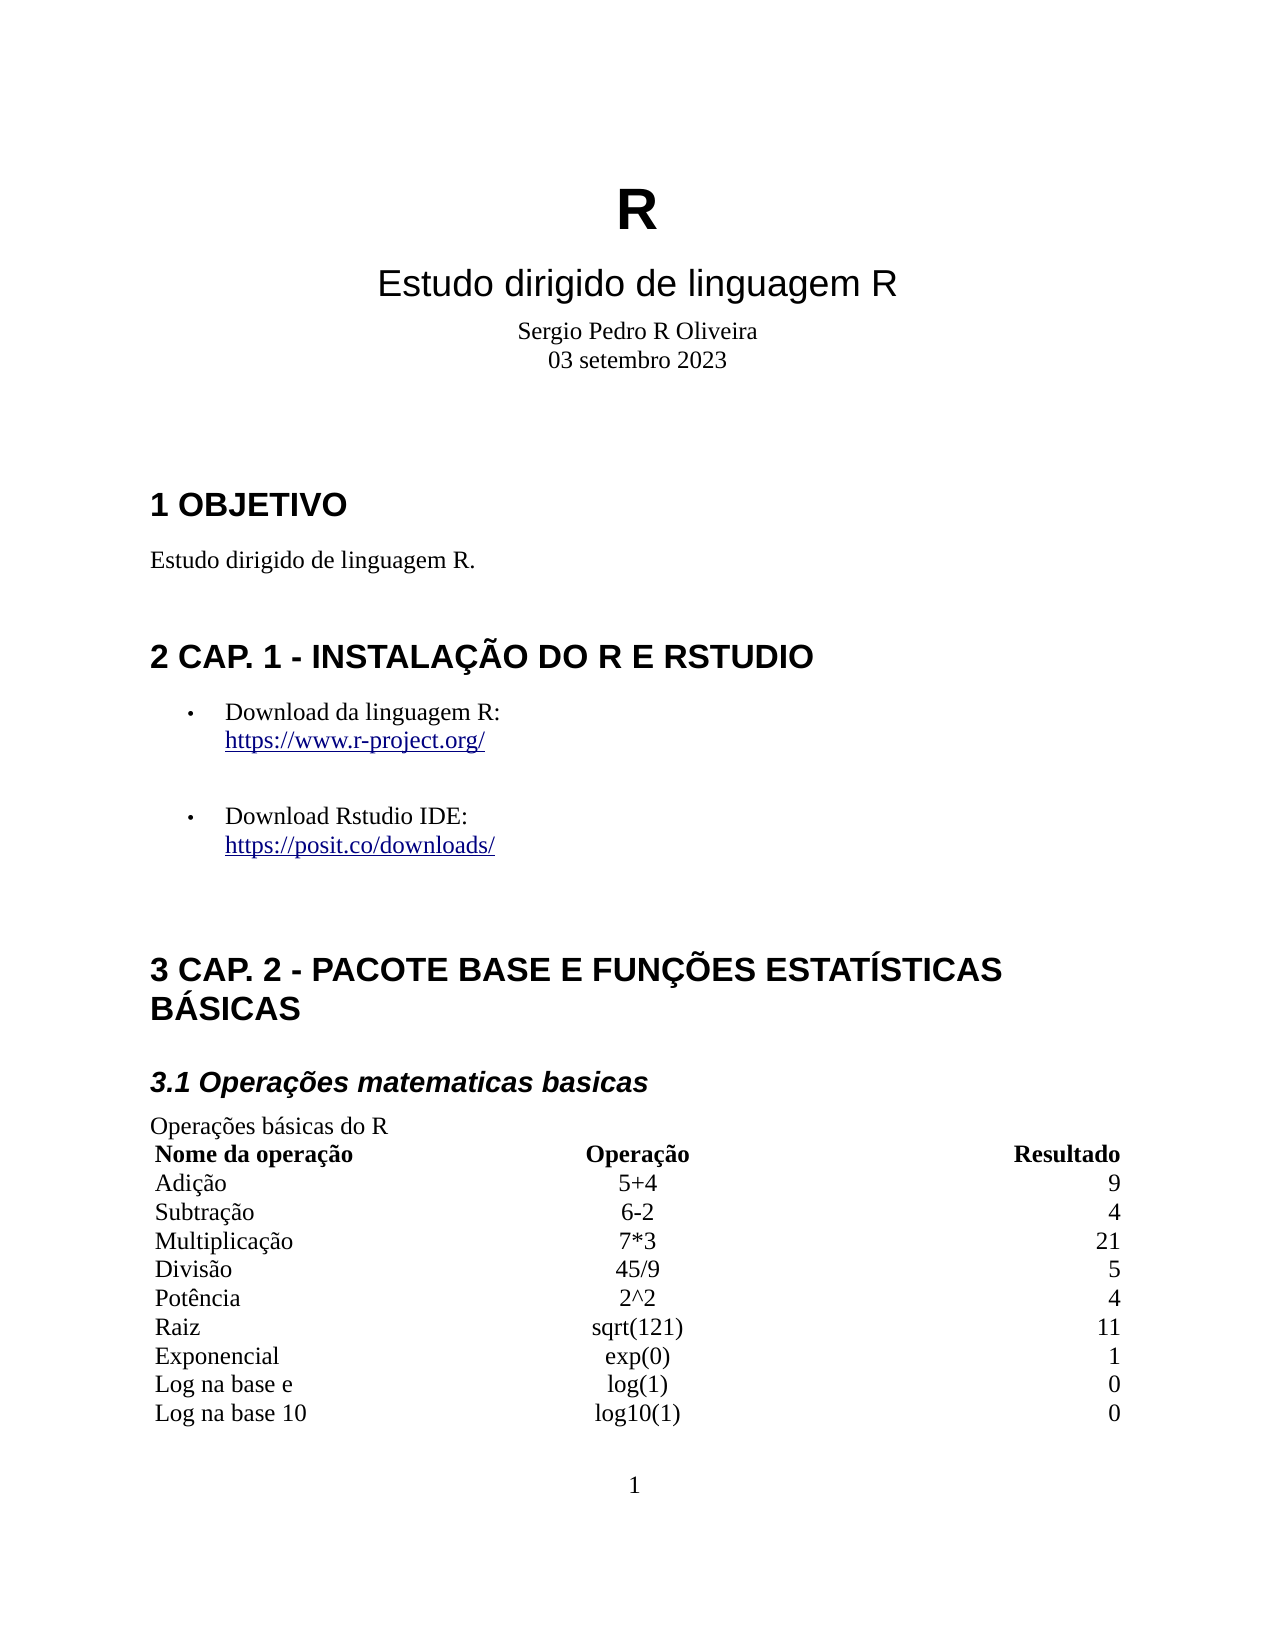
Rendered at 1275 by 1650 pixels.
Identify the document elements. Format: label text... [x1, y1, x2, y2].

text 03 setembro 2023 [150, 345, 1125, 374]
table_header Resultado [800, 1140, 1125, 1168]
table_cell Raiz [150, 1312, 475, 1341]
table_cell 6-2 [475, 1197, 800, 1226]
subtitle 3.1 Operações matematicas basicas [150, 1065, 1125, 1098]
subtitle 3 CAP. 2 - PACOTE BASE E FUNÇÕES ESTATÍSTICAS BÁSICAS [150, 950, 1125, 1027]
table_cell Adição [150, 1168, 475, 1197]
text Operações básicas do R [150, 1111, 1125, 1139]
table_cell 9 [800, 1168, 1125, 1197]
table_cell 2^2 [475, 1283, 800, 1312]
table_cell 4 [800, 1283, 1125, 1312]
table_cell Multiplicação [150, 1226, 475, 1254]
table_cell sqrt(121) [475, 1312, 800, 1341]
table_cell 11 [800, 1312, 1125, 1341]
table_cell log(1) [475, 1370, 800, 1398]
text Estudo dirigido de linguagem R. [150, 545, 1125, 603]
table_cell 4 [800, 1197, 1125, 1226]
table_cell 5+4 [475, 1168, 800, 1197]
table_cell Exponencial [150, 1341, 475, 1369]
table_cell Log na base e [150, 1370, 475, 1398]
table_cell Subtração [150, 1197, 475, 1226]
table_cell 7*3 [475, 1226, 800, 1254]
text Sergio Pedro R Oliveira [150, 316, 1125, 345]
table_cell Potência [150, 1283, 475, 1312]
table_header Nome da operação [150, 1140, 475, 1168]
table_header Operação [475, 1140, 800, 1168]
table_cell 1 [800, 1341, 1125, 1369]
table_cell Divisão [150, 1255, 475, 1283]
table_cell 0 [800, 1398, 1125, 1427]
title R [150, 175, 1125, 242]
table_cell 0 [800, 1370, 1125, 1398]
subtitle Estudo dirigido de linguagem R [150, 261, 1125, 304]
table_cell 5 [800, 1255, 1125, 1283]
subtitle 1 OBJETIVO [150, 485, 1125, 524]
table_cell log10(1) [475, 1398, 800, 1427]
table_cell exp(0) [475, 1341, 800, 1369]
list Download Rstudio IDE: https://posit.co/downloads/ [187, 801, 1125, 887]
table_cell 21 [800, 1226, 1125, 1254]
list Download da linguagem R: https://www.r-project.org/ [187, 697, 1125, 783]
subtitle 2 CAP. 1 - INSTALAÇÃO DO R E RSTUDIO [150, 637, 1125, 675]
table_cell Log na base 10 [150, 1398, 475, 1427]
table_cell 45/9 [475, 1255, 800, 1283]
